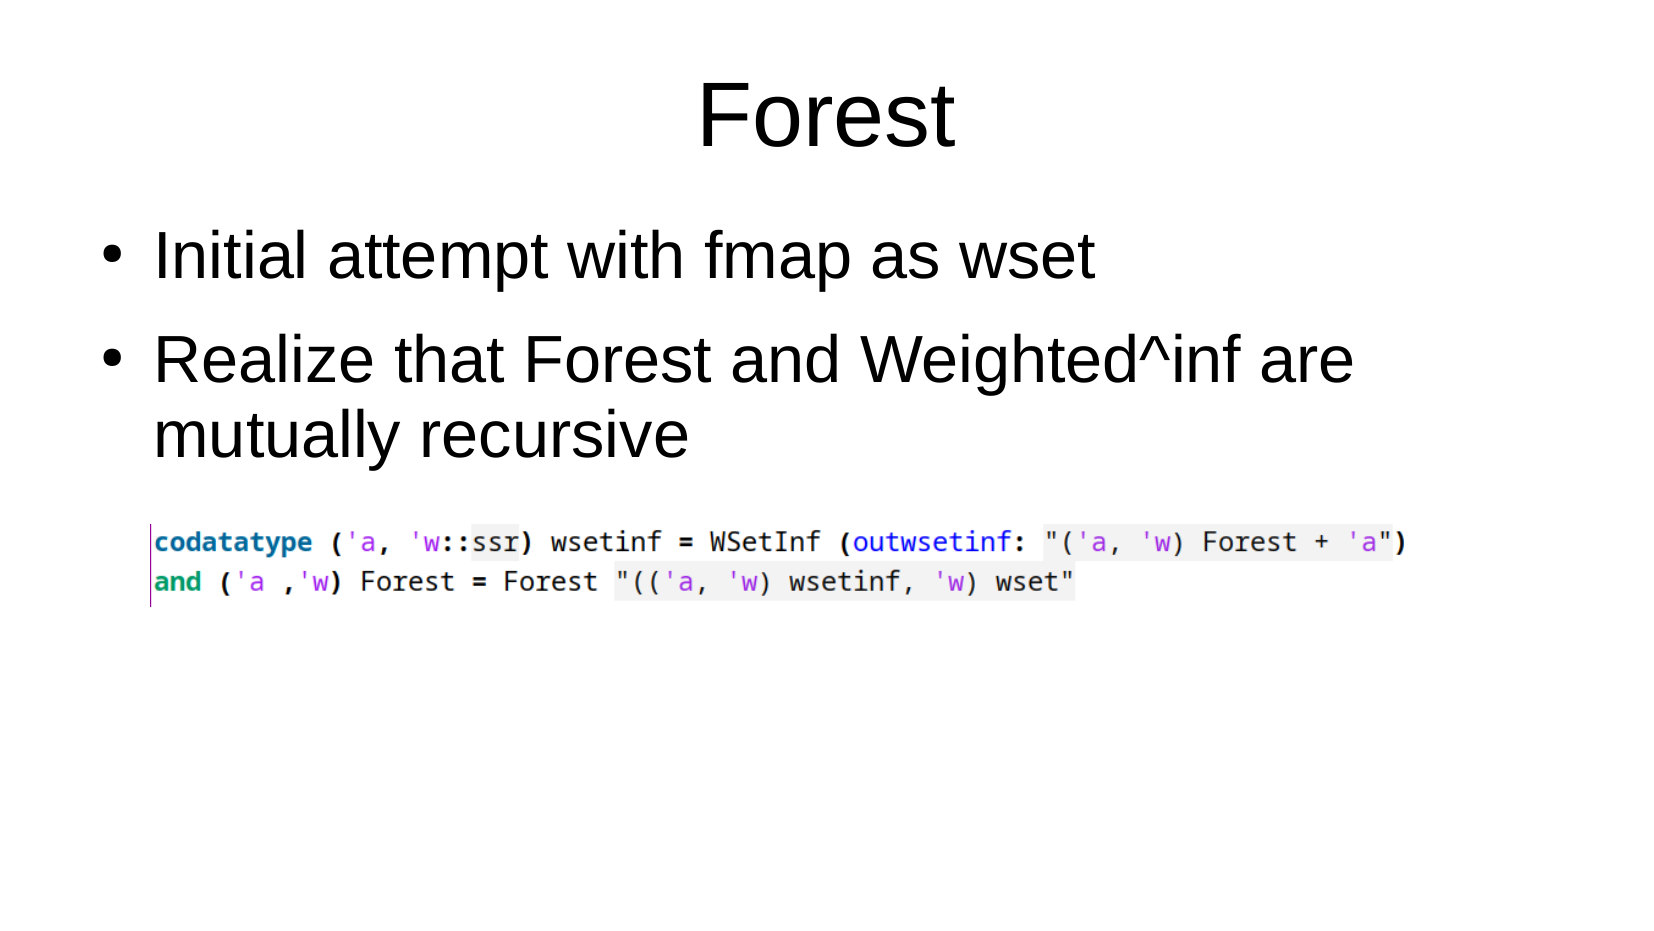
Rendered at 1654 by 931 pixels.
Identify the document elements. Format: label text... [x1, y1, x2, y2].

list Initial attempt with fmap as wset Realize that Forest and Weighted^inf are mutually recursive [82, 217, 1571, 488]
title Forest [82, 37, 1571, 193]
picture [150, 524, 1426, 607]
